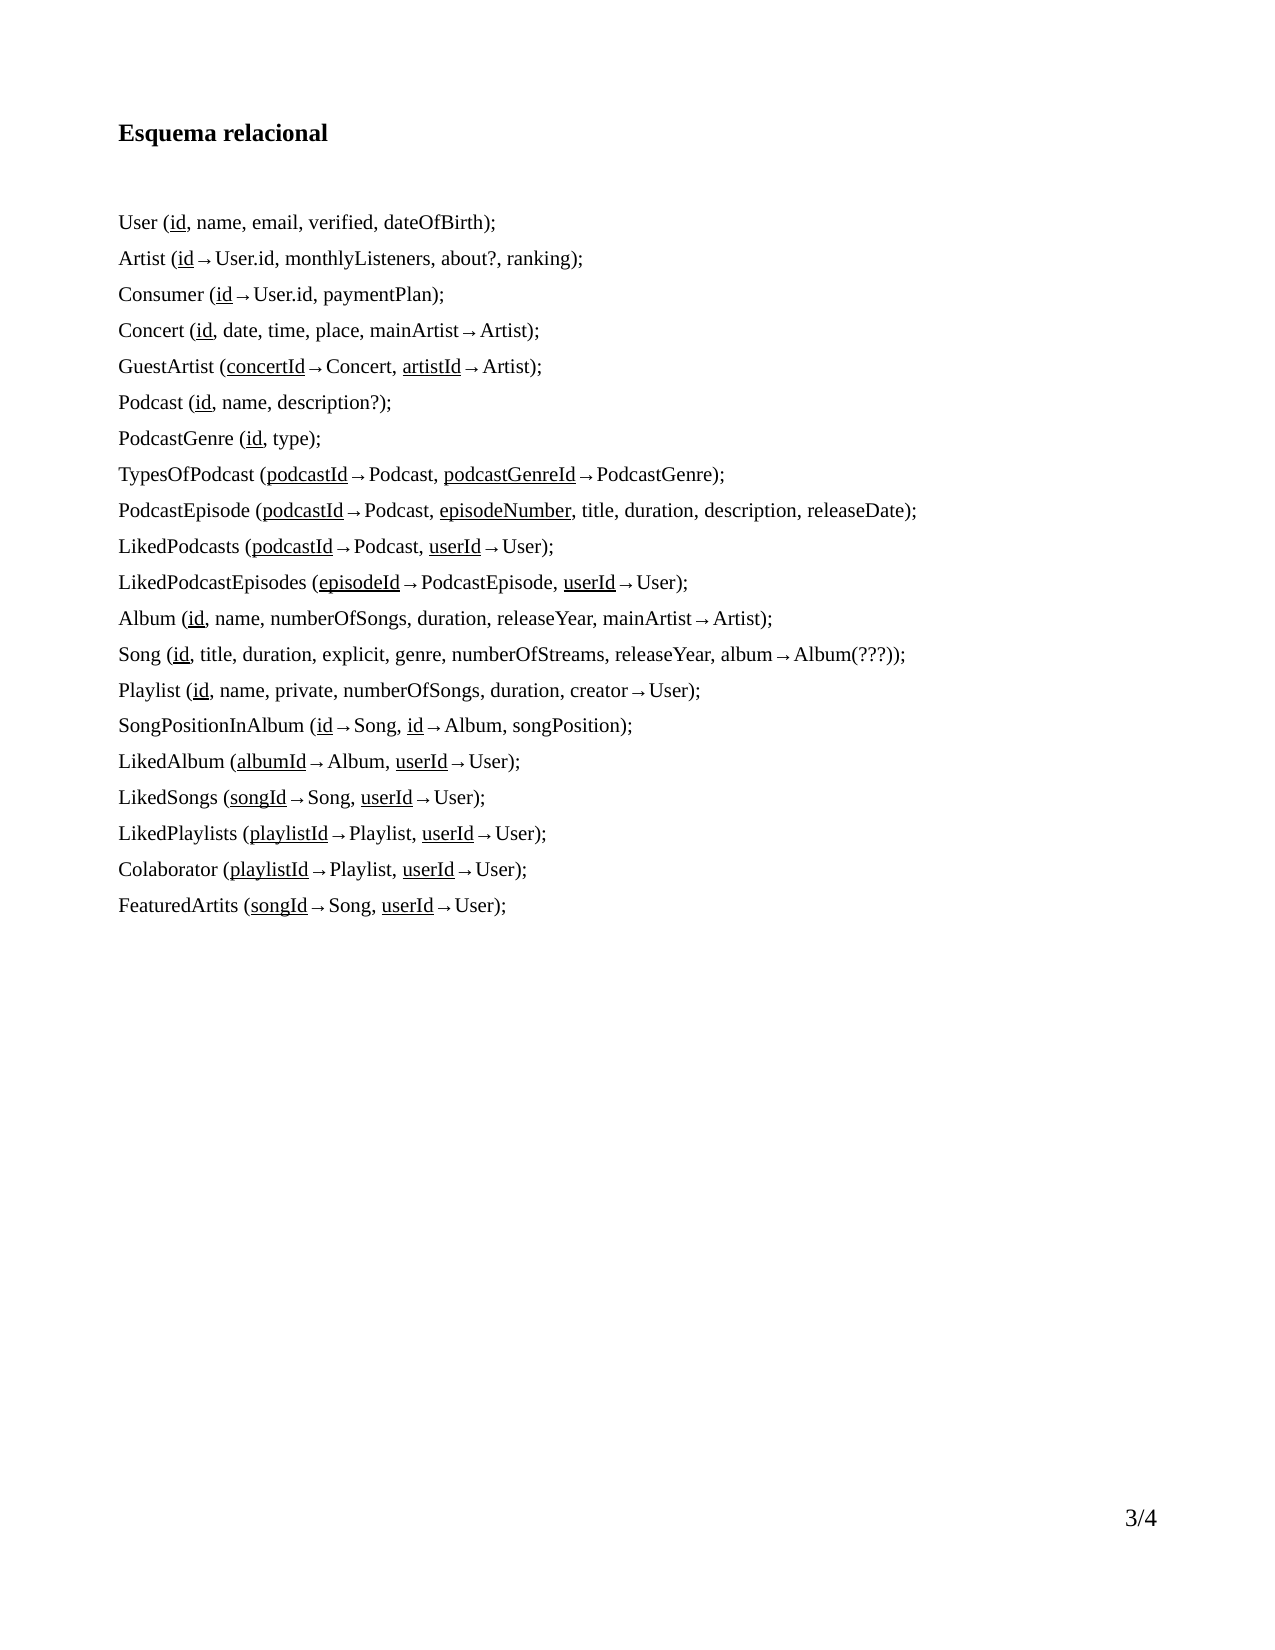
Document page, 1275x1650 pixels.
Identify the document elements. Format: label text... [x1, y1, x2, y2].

text PodcastEpisode (podcastId→Podcast, episodeNumber, title, duration, description, releaseDate); [118, 498, 1157, 522]
text Colaborator (playlistId→Playlist, userId→User); [118, 857, 1157, 881]
text FeaturedArtits (songId→Song, userId→User); [118, 893, 1157, 917]
text Esquema relacional [118, 118, 1157, 147]
text SongPositionInAlbum (id→Song, id→Album, songPosition); [118, 713, 1157, 737]
text Concert (id, date, time, place, mainArtist→Artist); [118, 318, 1157, 342]
text GuestArtist (concertId→Concert, artistId→Artist); [118, 354, 1157, 378]
text TypesOfPodcast (podcastId→Podcast, podcastGenreId→PodcastGenre); [118, 462, 1157, 486]
text LikedPodcastEpisodes (episodeId→PodcastEpisode, userId→User); [118, 570, 1157, 594]
text LikedAlbum (albumId→Album, userId→User); [118, 749, 1157, 773]
text Artist (id→User.id, monthlyListeners, about?, ranking); [118, 246, 1157, 270]
text LikedPlaylists (playlistId→Playlist, userId→User); [118, 821, 1157, 845]
text Podcast (id, name, description?); [118, 390, 1157, 414]
text LikedPodcasts (podcastId→Podcast, userId→User); [118, 534, 1157, 558]
text PodcastGenre (id, type); [118, 426, 1157, 450]
text Album (id, name, numberOfSongs, duration, releaseYear, mainArtist→Artist); [118, 606, 1157, 630]
text Playlist (id, name, private, numberOfSongs, duration, creator→User); [118, 677, 1157, 702]
text LikedSongs (songId→Song, userId→User); [118, 785, 1157, 809]
text Consumer (id→User.id, paymentPlan); [118, 282, 1157, 306]
text Song (id, title, duration, explicit, genre, numberOfStreams, releaseYear, album→Album(???)); [118, 642, 1157, 666]
text User (id, name, email, verified, dateOfBirth); [118, 210, 1157, 234]
